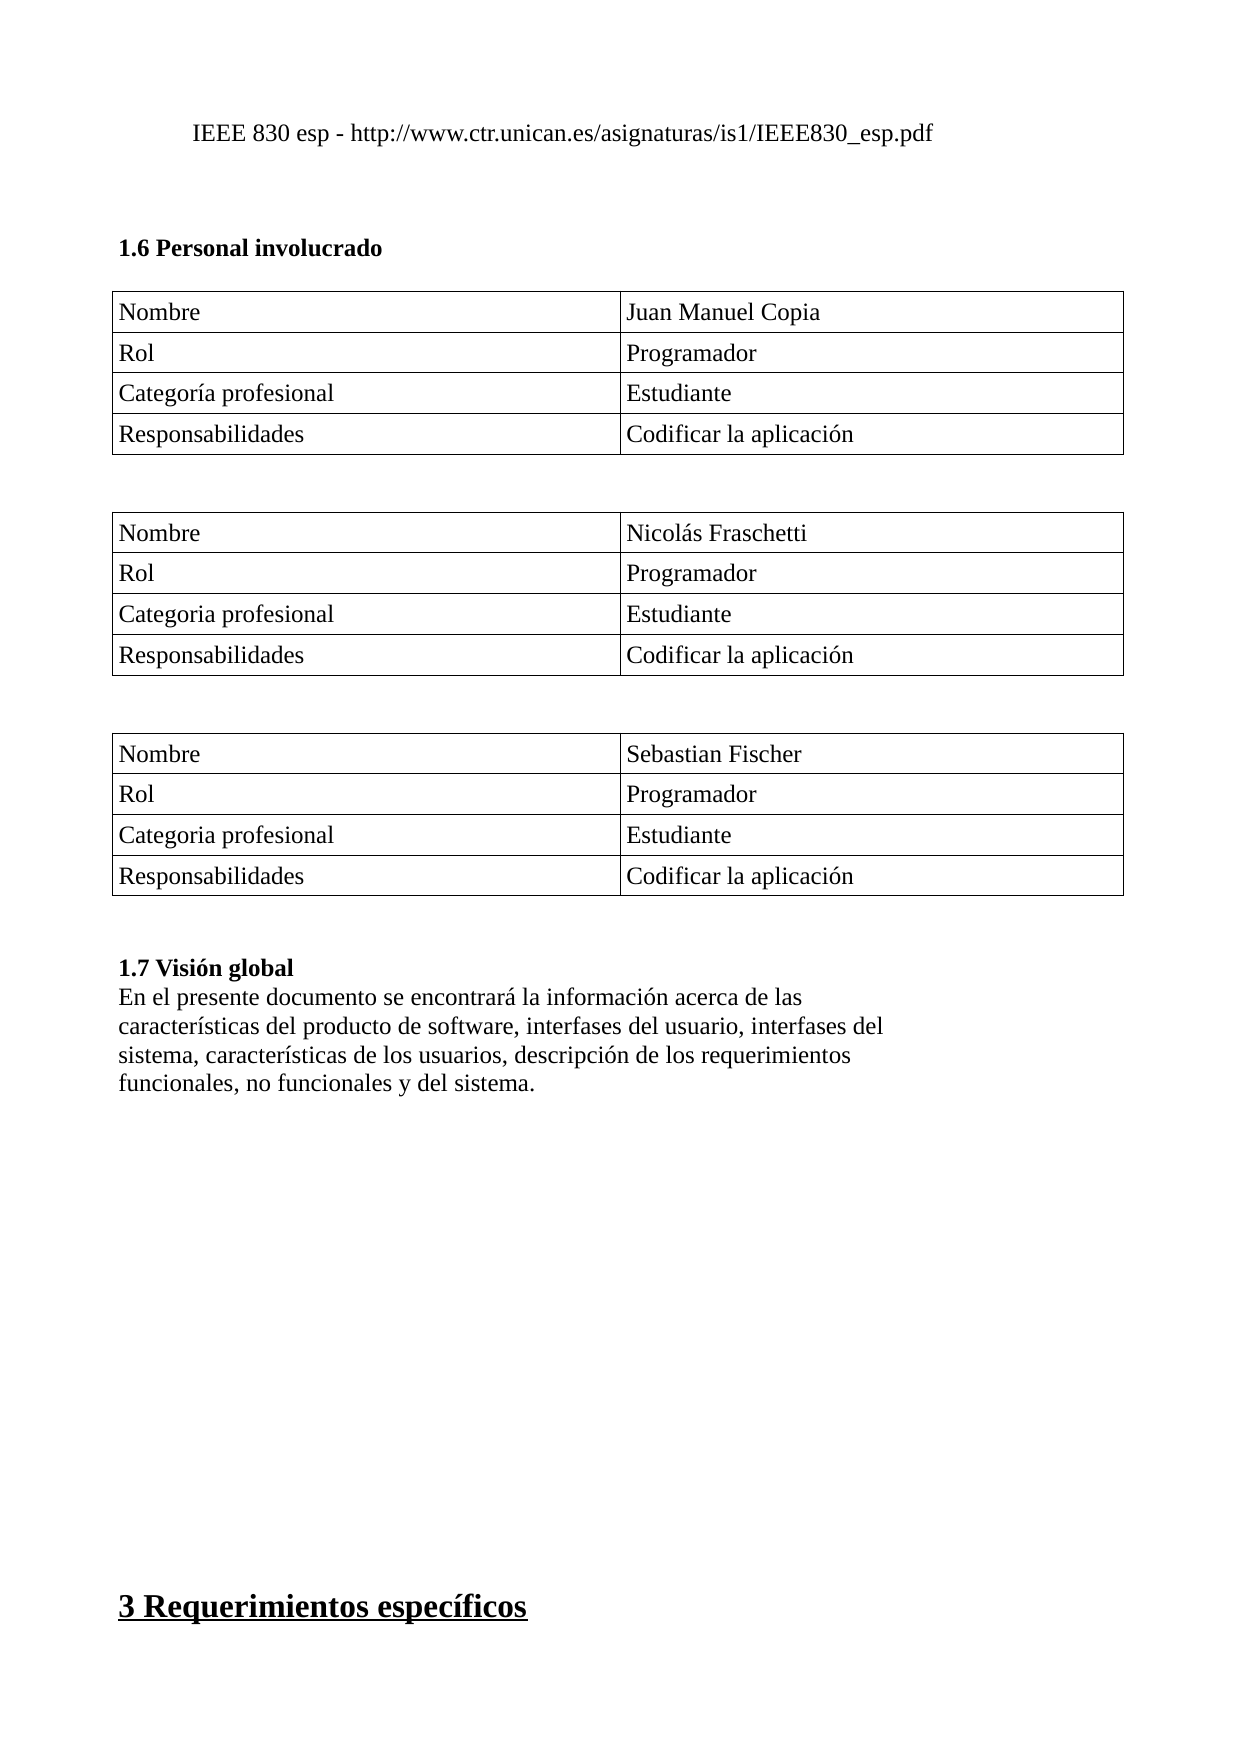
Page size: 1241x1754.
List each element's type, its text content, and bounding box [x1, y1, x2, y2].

text 1.6 Personal involucrado [118, 233, 1122, 262]
table_cell Categoria profesional [113, 815, 620, 855]
text En el presente documento se encontrará la información acerca de las [118, 982, 1122, 1011]
table_header Nombre [113, 513, 620, 552]
table_header Juan Manuel Copia [621, 292, 1123, 331]
table_cell Rol [113, 553, 620, 593]
table_cell Estudiante [621, 373, 1123, 413]
text funcionales, no funcionales y del sistema. [118, 1068, 1122, 1097]
table_cell Estudiante [621, 815, 1123, 855]
table_cell Programador [621, 774, 1123, 814]
table_header Nombre [113, 734, 620, 773]
table_cell Estudiante [621, 594, 1123, 634]
table_header Nombre [113, 292, 620, 331]
table_cell Rol [113, 333, 620, 372]
table_cell Programador [621, 553, 1123, 593]
text características del producto de software, interfases del usuario, interfases del [118, 1011, 1122, 1040]
table_cell Codificar la aplicación [621, 635, 1123, 674]
table_header Sebastian Fischer [621, 734, 1123, 773]
table_cell Programador [621, 333, 1123, 372]
table_cell Responsabilidades [113, 635, 620, 674]
text 1.7 Visión global [118, 953, 1122, 982]
table_cell Categoria profesional [113, 594, 620, 634]
table_cell Rol [113, 774, 620, 814]
text IEEE 830 esp - http://www.ctr.unican.es/asignaturas/is1/IEEE830_esp.pdf [118, 118, 1122, 147]
table_cell Categoría profesional [113, 373, 620, 413]
text sistema, características de los usuarios, descripción de los requerimientos [118, 1040, 1122, 1068]
table_header Nicolás Fraschetti [621, 513, 1123, 552]
table_cell Codificar la aplicación [621, 856, 1123, 895]
table_cell Responsabilidades [113, 414, 620, 453]
table_cell Codificar la aplicación [621, 414, 1123, 453]
text 3 Requerimientos específicos [118, 1586, 1122, 1624]
table_cell Responsabilidades [113, 856, 620, 895]
